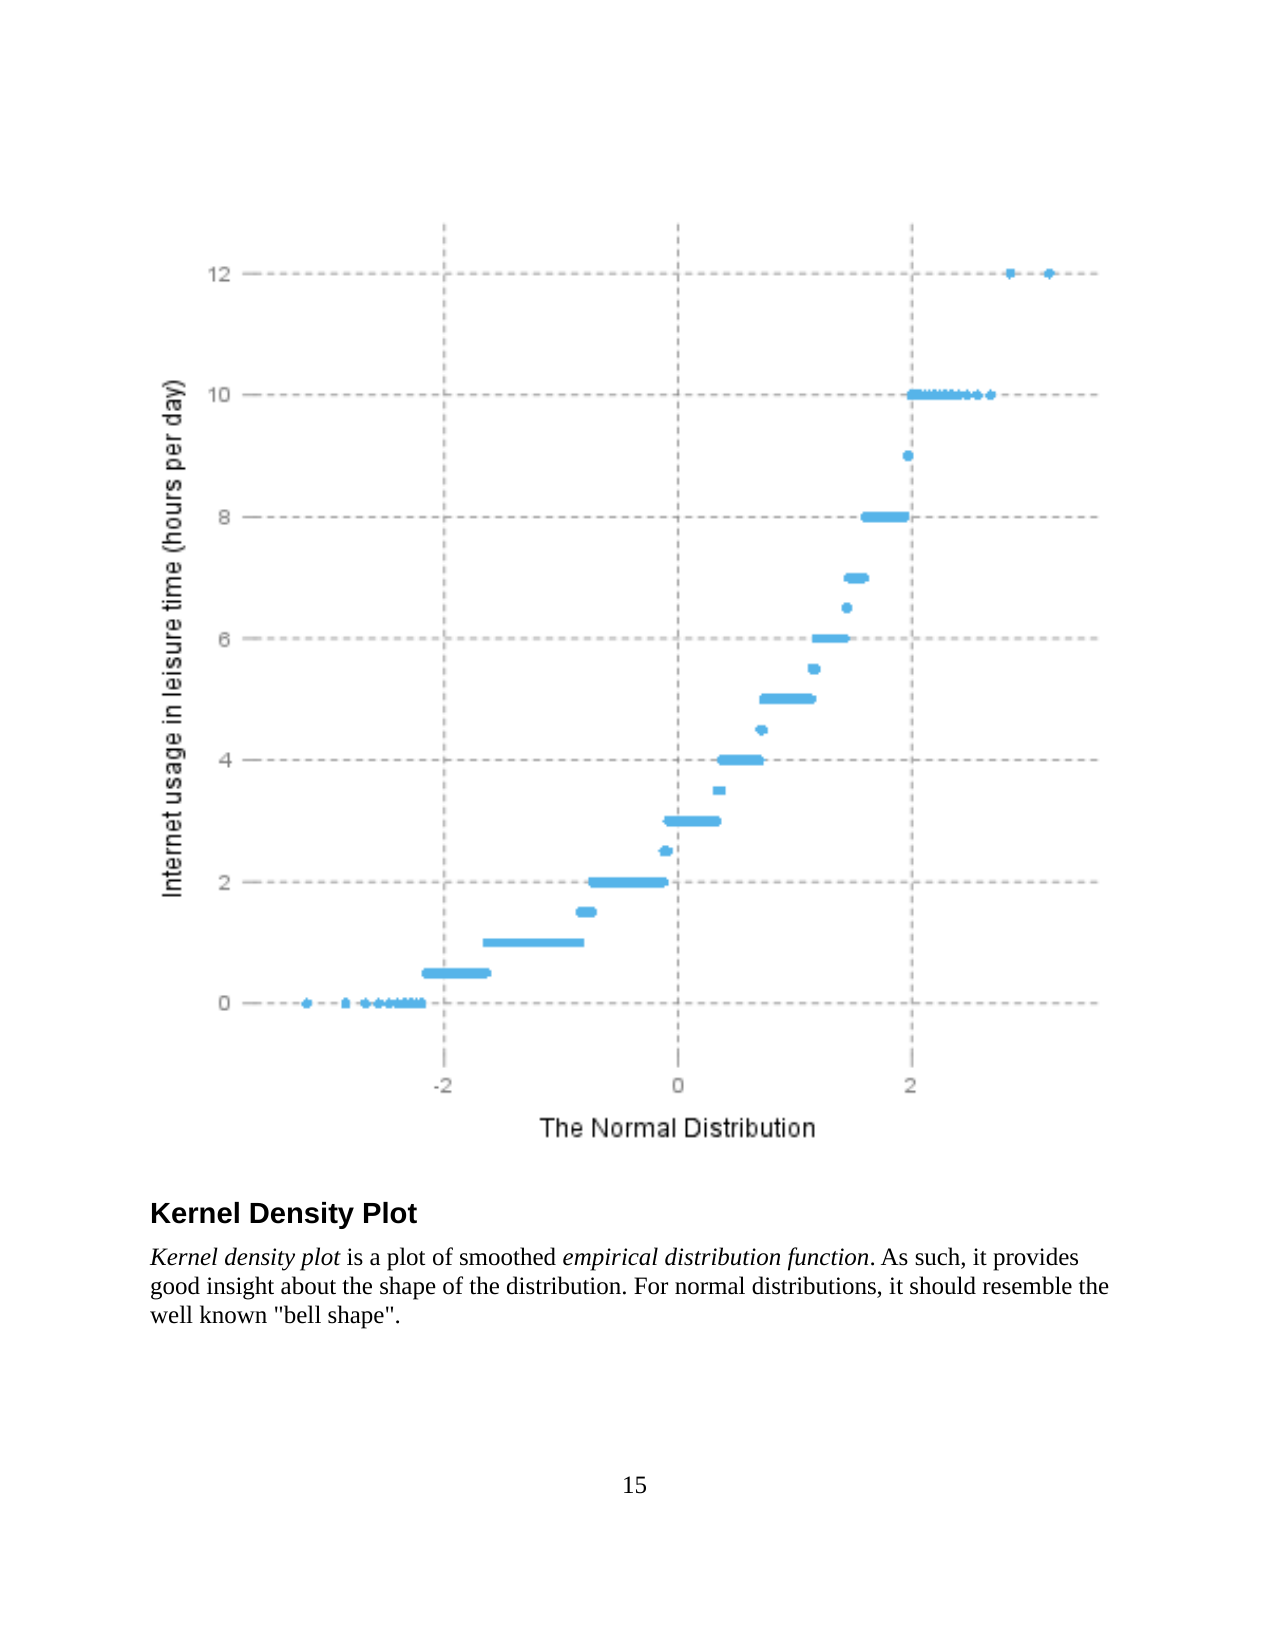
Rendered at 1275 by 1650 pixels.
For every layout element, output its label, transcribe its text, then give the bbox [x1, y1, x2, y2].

subtitle Kernel Density Plot [150, 1196, 1125, 1230]
text Kernel density plot is a plot of smoothed empirical distribution function. As such, it provides good insight about the shape of the distribution. For normal distributions, it should resemble the well known "bell shape". [150, 1242, 1125, 1329]
picture [150, 150, 1163, 1163]
